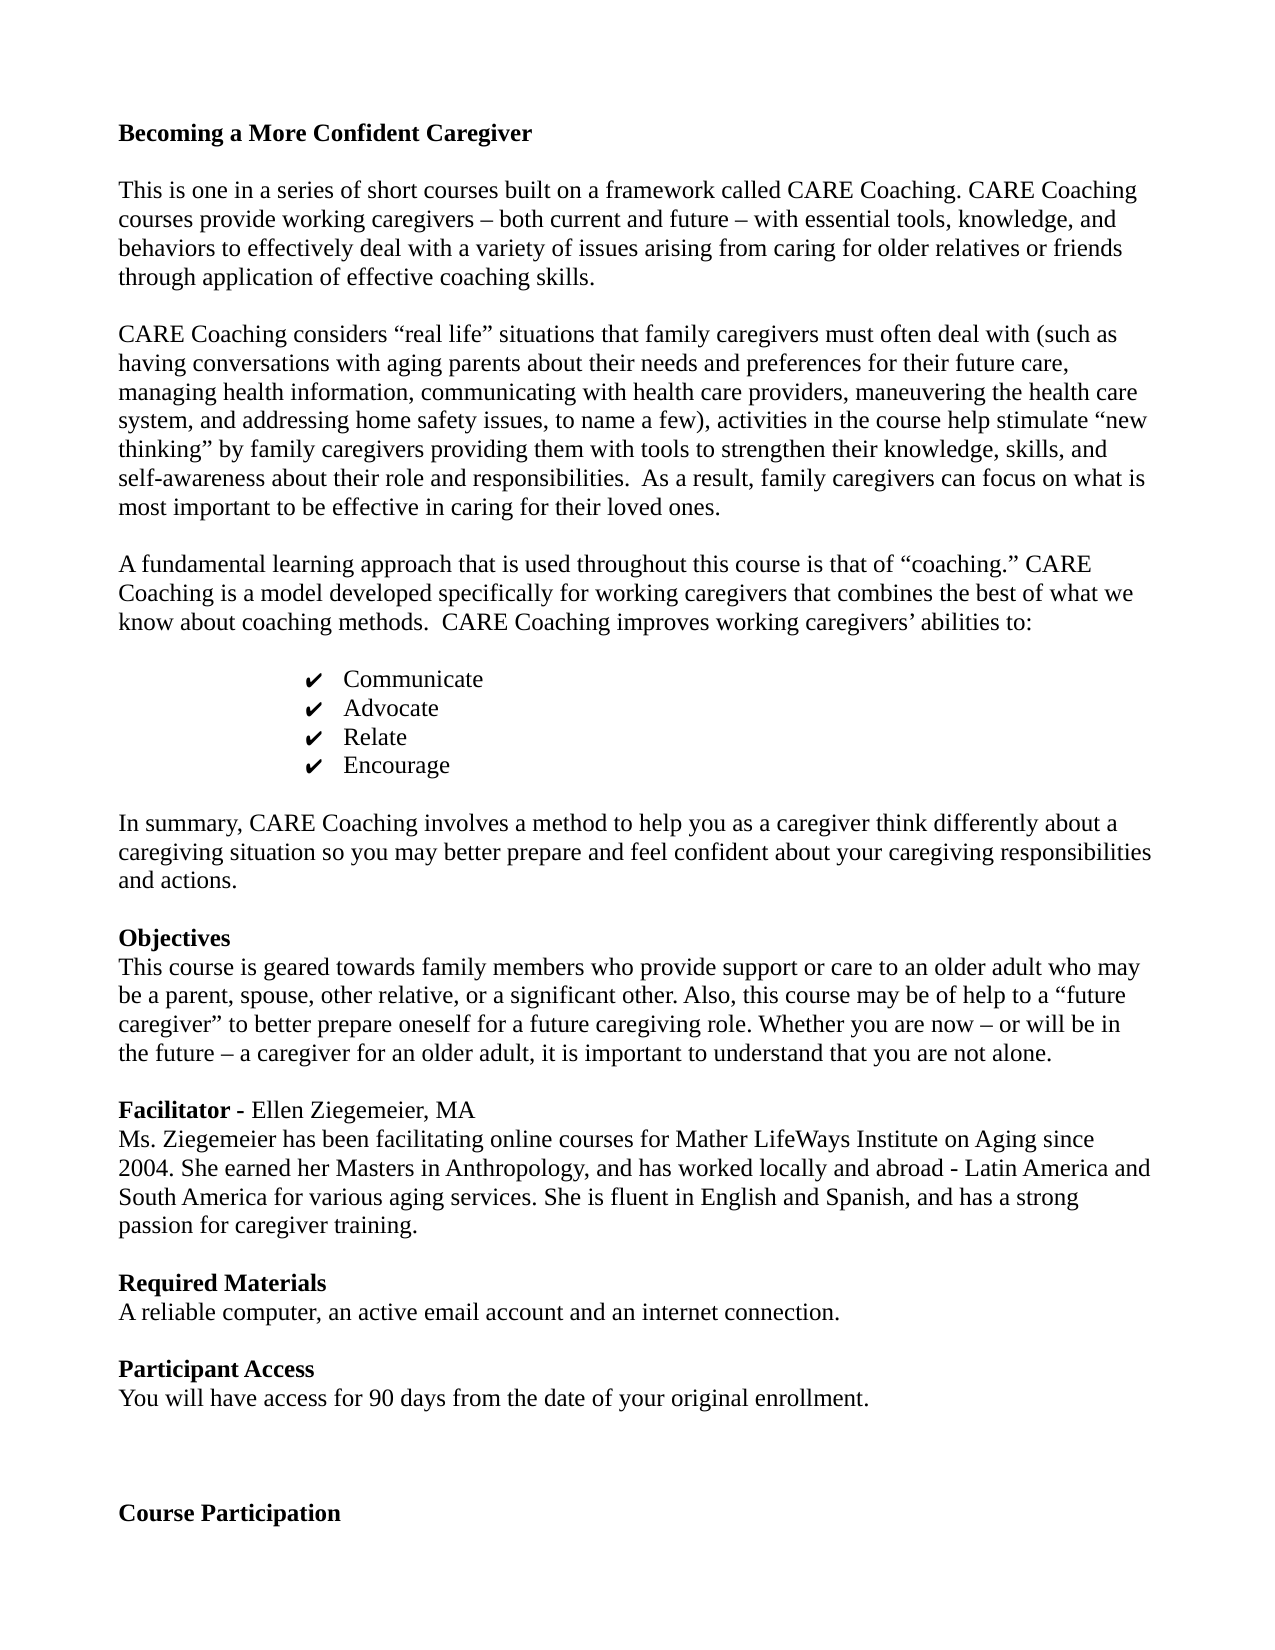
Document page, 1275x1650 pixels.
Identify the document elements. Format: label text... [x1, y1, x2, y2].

text Becoming a More Confident Caregiver [118, 118, 1157, 147]
list Relate [306, 722, 1157, 751]
text This is one in a series of short courses built on a framework called CARE Coaching. CARE Coaching courses provide working caregivers – both current and future – with essential tools, knowledge, and behaviors to effectively deal with a variety of issues arising from caring for older relatives or friends through application of effective coaching skills. [118, 176, 1157, 291]
text A reliable computer, an active email account and an internet connection. [118, 1297, 1157, 1326]
text This course is geared towards family members who provide support or care to an older adult who may be a parent, spouse, other relative, or a significant other. Also, this course may be of help to a “future caregiver” to better prepare oneself for a future caregiving role. Whether you are now – or will be in the future – a caregiver for an older adult, it is important to understand that you are not alone. [118, 952, 1157, 1067]
text Required Materials [118, 1268, 1157, 1297]
text A fundamental learning approach that is used throughout this course is that of “coaching.” CARE Coaching is a model developed specifically for working caregivers that combines the best of what we know about coaching methods. CARE Coaching improves working caregivers’ abilities to: [118, 549, 1157, 636]
list Advocate [306, 693, 1157, 722]
text Facilitator - Ellen Ziegemeier, MA [118, 1096, 1157, 1124]
list Communicate [306, 664, 1157, 693]
text Objectives [118, 923, 1157, 952]
text CARE Coaching considers “real life” situations that family caregivers must often deal with (such as having conversations with aging parents about their needs and preferences for their future care, managing health information, communicating with health care providers, maneuvering the health care system, and addressing home safety issues, to name a few), activities in the course help stimulate “new thinking” by family caregivers providing them with tools to strengthen their knowledge, skills, and self-awareness about their role and responsibilities. As a result, family caregivers can focus on what is most important to be effective in caring for their loved ones. [118, 319, 1157, 521]
text Participant Access [118, 1354, 1157, 1383]
text You will have access for 90 days from the date of your original enrollment. [118, 1383, 1157, 1412]
text Course Participation [118, 1498, 1157, 1527]
list Encourage [306, 751, 1157, 779]
text In summary, CARE Coaching involves a method to help you as a caregiver think differently about a caregiving situation so you may better prepare and feel confident about your caregiving responsibilities and actions. [118, 808, 1157, 894]
text Ms. Ziegemeier has been facilitating online courses for Mather LifeWays Institute on Aging since 2004. She earned her Masters in Anthropology, and has worked locally and abroad - Latin America and South America for various aging services. She is fluent in English and Spanish, and has a strong passion for caregiver training. [118, 1124, 1157, 1239]
